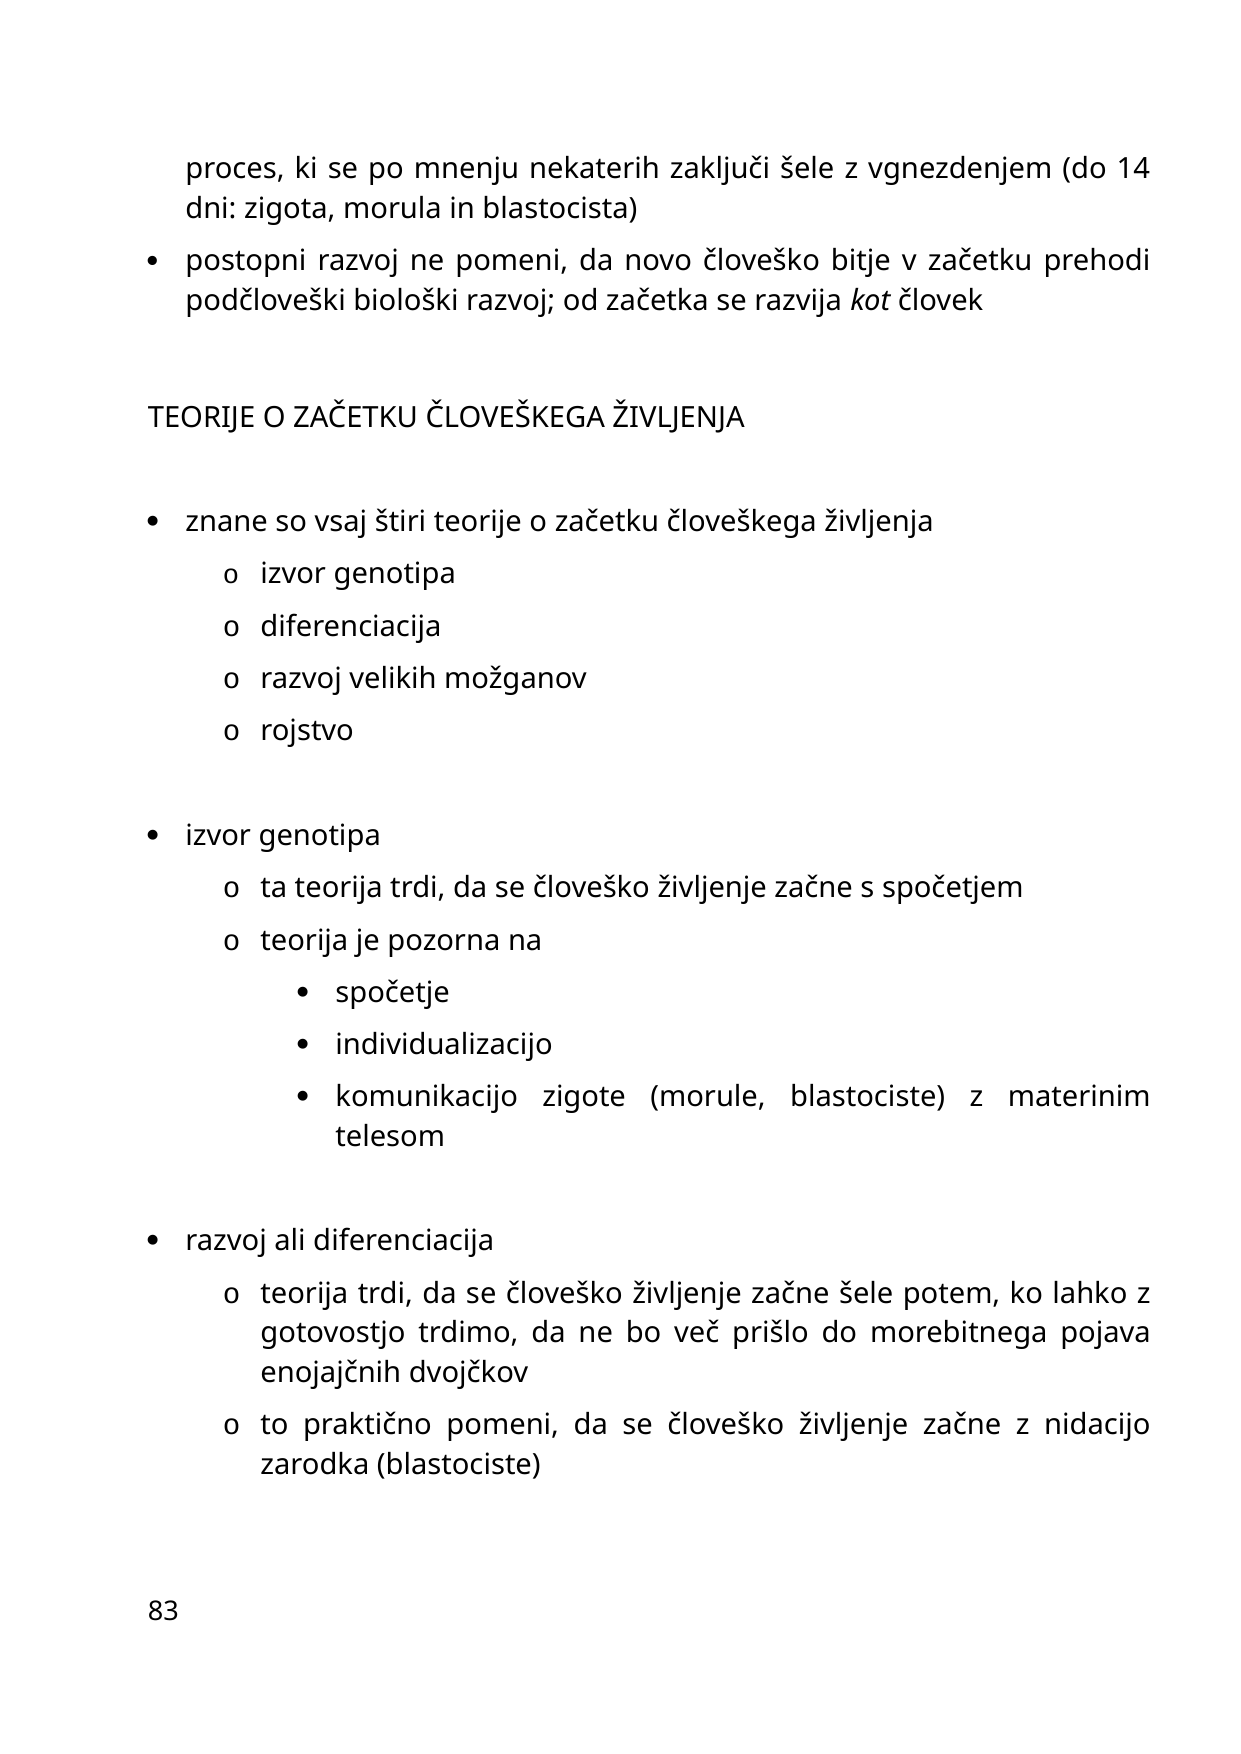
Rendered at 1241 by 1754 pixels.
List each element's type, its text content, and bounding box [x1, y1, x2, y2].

list teorija trdi, da se človeško življenje začne šele potem, ko lahko z gotovostjo trdimo, da ne bo več prišlo do morebitnega pojava enojajčnih dvojčkov [223, 1272, 1152, 1391]
list to praktično pomeni, da se človeško življenje začne z nidacijo zarodka (blastociste) [223, 1404, 1152, 1483]
list individualizacijo [298, 1023, 1152, 1063]
list teorija je pozorna na [223, 919, 1152, 959]
list proces, ki se po mnenju nekaterih zaključi šele z vgnezdenjem (do 14 dni: zigota, morula in blastocista) [148, 148, 1152, 227]
list izvor genotipa [223, 553, 1152, 592]
list rojstvo [223, 710, 1152, 749]
list razvoj velikih možganov [223, 657, 1152, 697]
list znane so vsaj štiri teorije o začetku človeškega življenja [148, 501, 1152, 540]
list razvoj ali diferenciacija [148, 1220, 1152, 1259]
subtitle teorije o začetku človeškega življenja [148, 396, 1152, 436]
list izvor genotipa [148, 814, 1152, 854]
list postopni razvoj ne pomeni, da novo človeško bitje v začetku prehodi podčloveški biološki razvoj; od začetka se razvija kot človek [148, 239, 1152, 319]
list spočetje [298, 971, 1152, 1011]
list komunikacijo zigote (morule, blastociste) z materinim telesom [298, 1076, 1152, 1155]
list diferenciacija [223, 605, 1152, 645]
list ta teorija trdi, da se človeško življenje začne s spočetjem [223, 866, 1152, 906]
